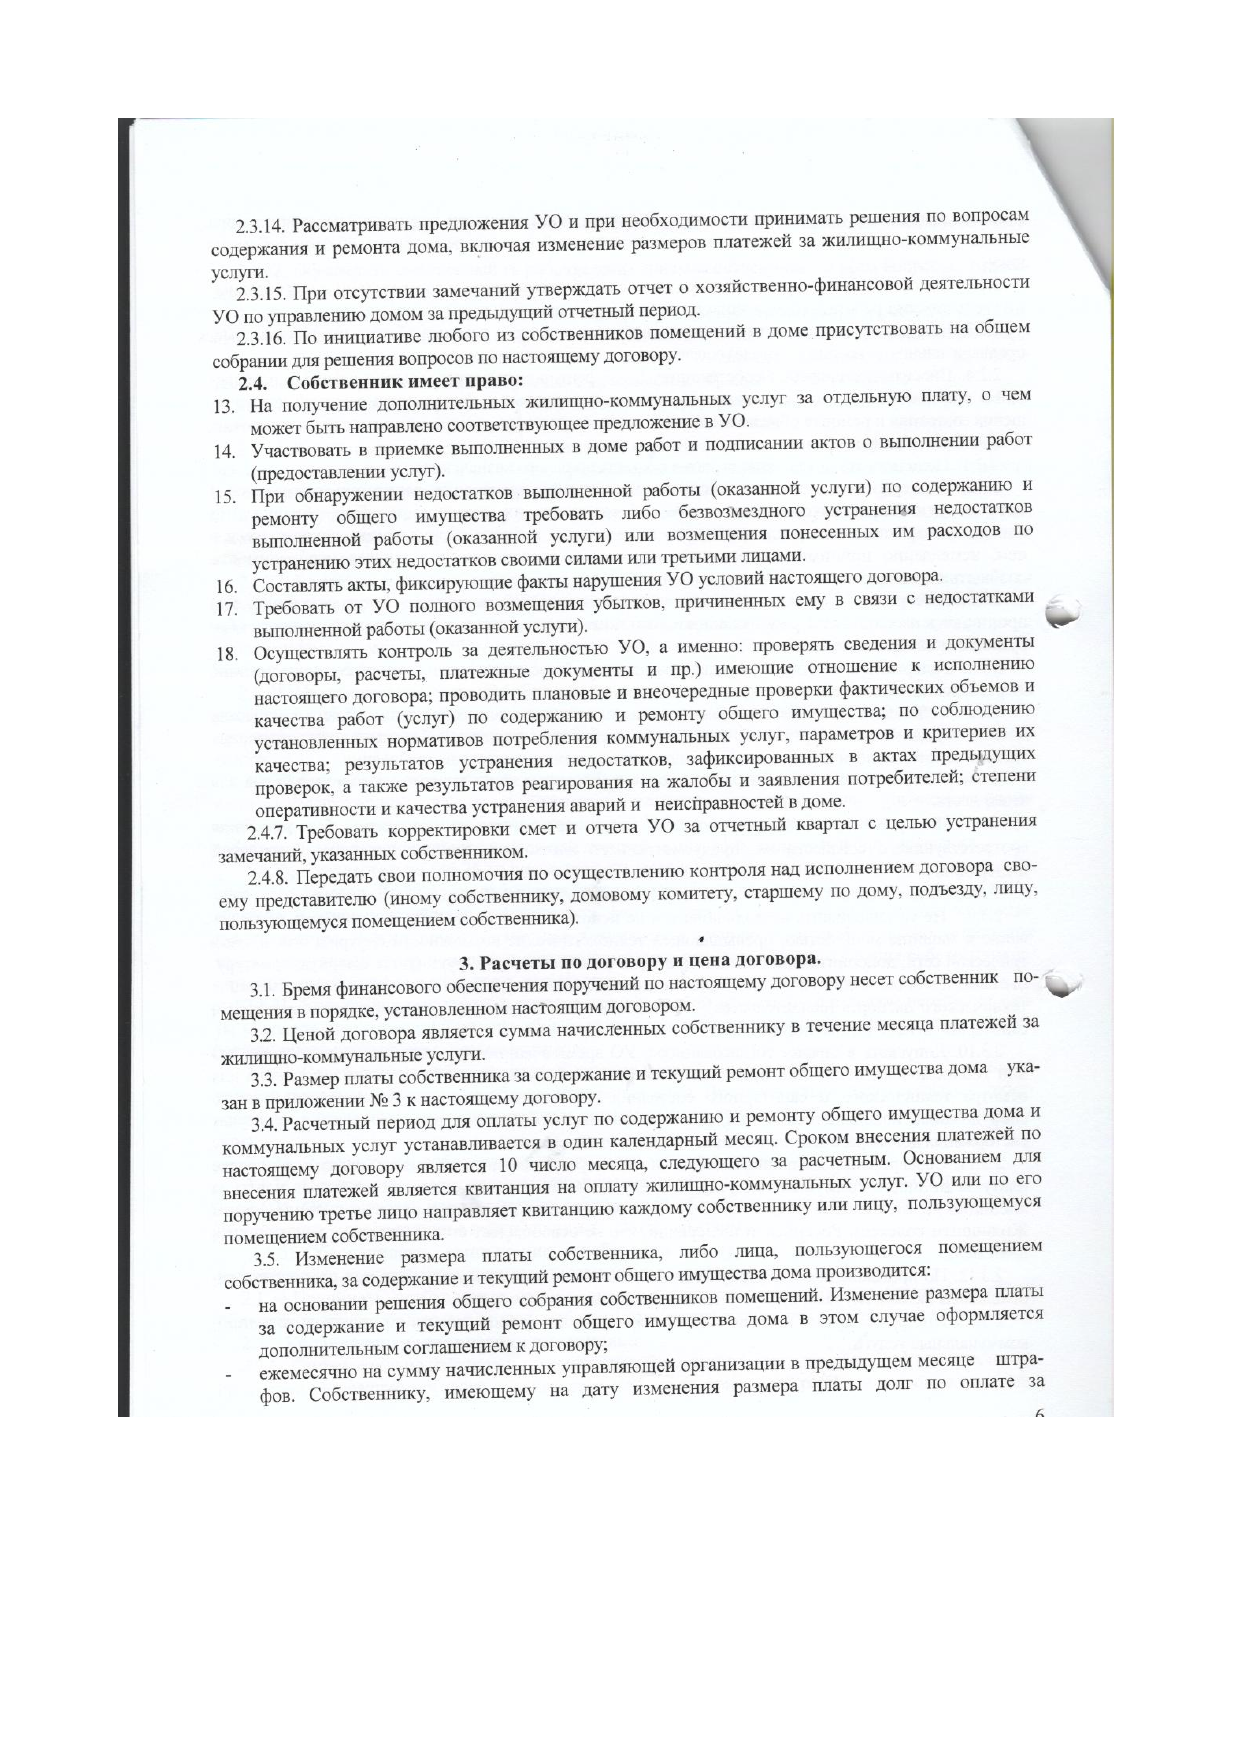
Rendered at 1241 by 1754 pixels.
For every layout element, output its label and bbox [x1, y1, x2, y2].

picture [118, 118, 1123, 1417]
